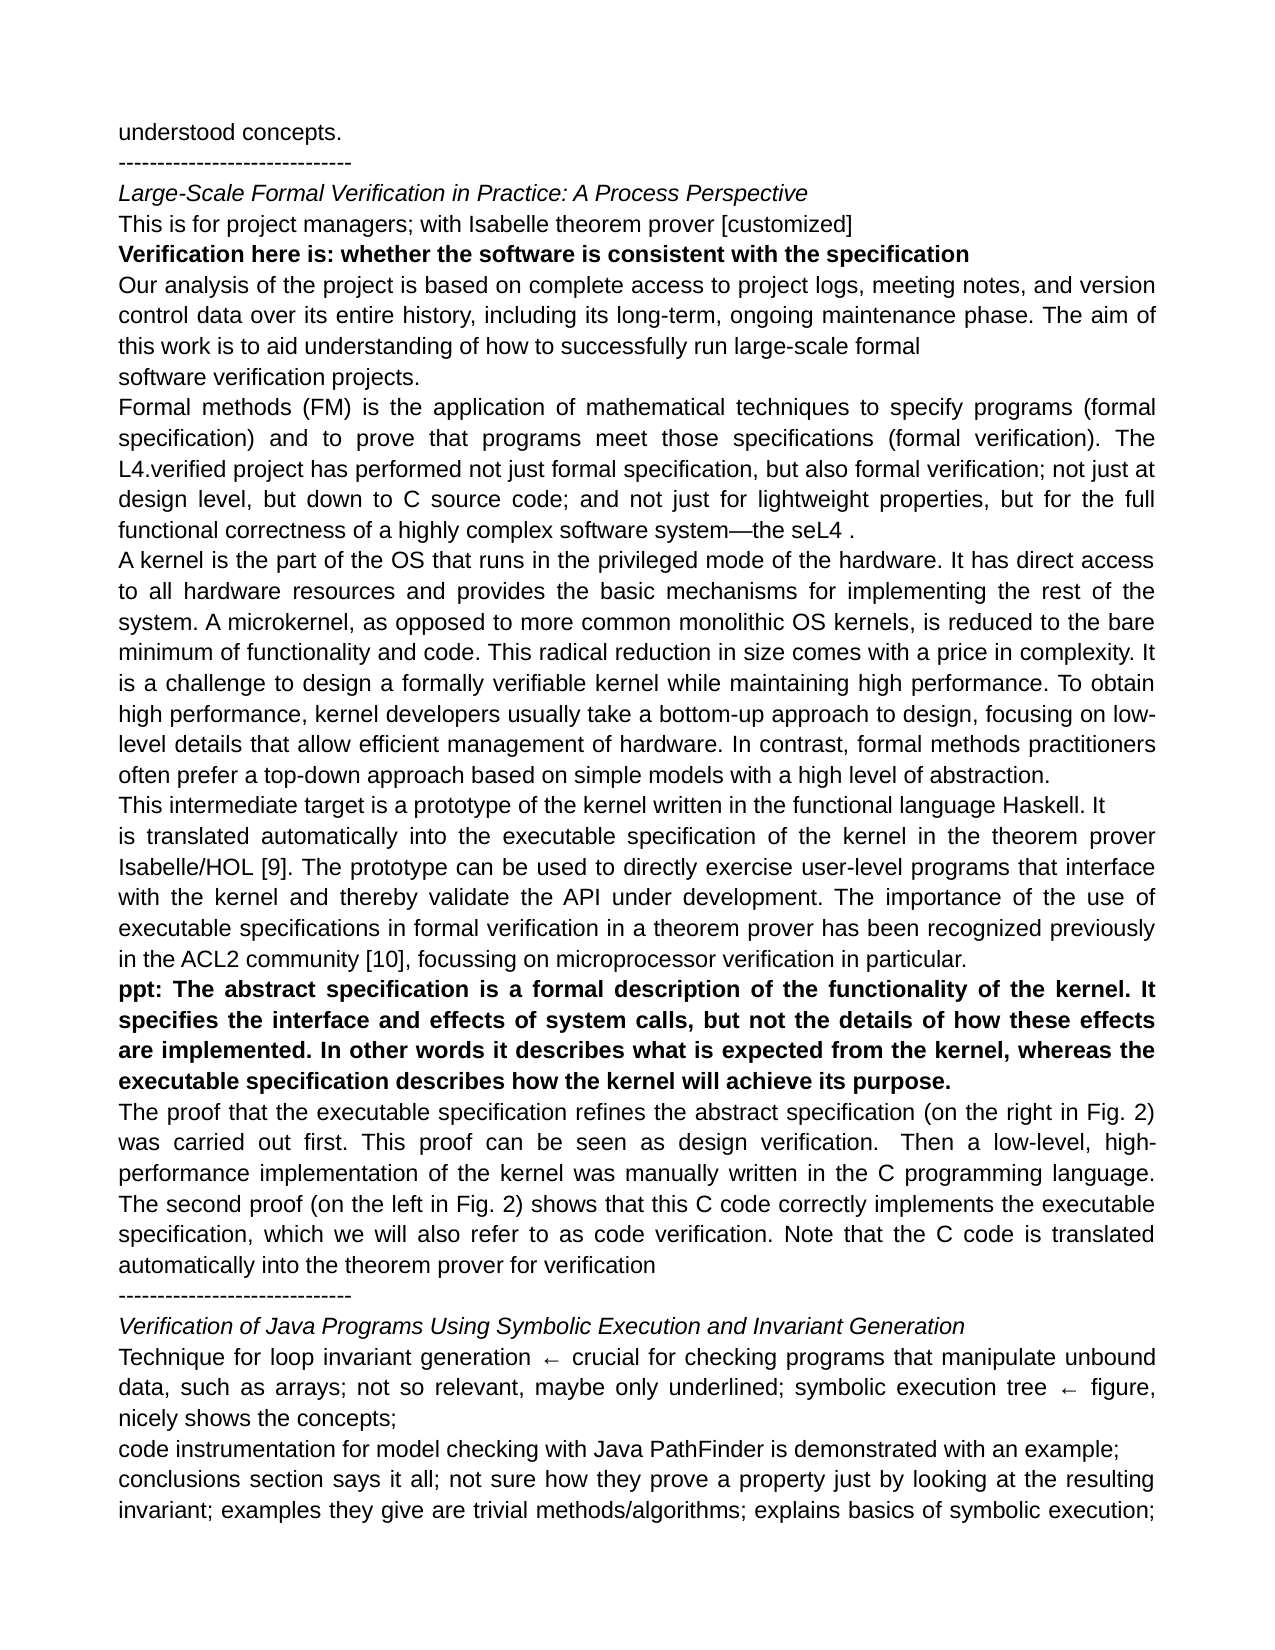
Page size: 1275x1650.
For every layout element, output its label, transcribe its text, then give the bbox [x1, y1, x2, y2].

text conclusions section says it all; not sure how they prove a property just by looking at the resulting invariant; examples they give are trivial methods/algorithms; explains basics of symbolic execution; [118, 1466, 1157, 1523]
text Technique for loop invariant generation ← crucial for checking programs that manipulate unbound data, such as arrays; not so relevant, maybe only underlined; symbolic execution tree ← figure, nicely shows the concepts; [118, 1343, 1157, 1431]
text ------------------------------ [118, 149, 1157, 176]
text Large-Scale Formal Verification in Practice: A Process Perspective [118, 179, 1157, 206]
text is translated automatically into the executable specification of the kernel in the theorem prover Isabelle/HOL [9]. The prototype can be used to directly exercise user-level programs that interface with the kernel and thereby validate the API under development. The importance of the use of executable specifications in formal verification in a theorem prover has been recognized previously in the ACL2 community [10], focussing on microprocessor verification in particular. [118, 822, 1157, 972]
text code instrumentation for model checking with Java PathFinder is demonstrated with an example; [118, 1435, 1157, 1462]
text Verification of Java Programs Using Symbolic Execution and Invariant Generation [118, 1312, 1157, 1339]
text understood concepts. [118, 118, 1157, 145]
text This intermediate target is a prototype of the kernel written in the functional language Haskell. It [118, 792, 1157, 819]
text ------------------------------ [118, 1282, 1157, 1309]
text Our analysis of the project is based on complete access to project logs, meeting notes, and version control data over its entire history, including its long-term, ongoing maintenance phase. The aim of this work is to aid understanding of how to successfully run large-scale formal [118, 271, 1157, 359]
text Verification here is: whether the software is consistent with the specification [118, 241, 1157, 267]
text A kernel is the part of the OS that runs in the privileged mode of the hardware. It has direct access to all hardware resources and provides the basic mechanisms for implementing the rest of the system. A microkernel, as opposed to more common monolithic OS kernels, is reduced to the bare minimum of functionality and code. This radical reduction in size comes with a price in complexity. It is a challenge to design a formally verifiable kernel while maintaining high performance. To obtain high performance, kernel developers usually take a bottom-up approach to design, focusing on low-level details that allow efficient management of hardware. In contrast, formal methods practitioners often prefer a top-down approach based on simple models with a high level of abstraction. [118, 547, 1157, 788]
text Formal methods (FM) is the application of mathematical techniques to specify programs (formal specification) and to prove that programs meet those specifications (formal verification). The L4.verified project has performed not just formal specification, but also formal verification; not just at design level, but down to C source code; and not just for lightweight properties, but for the full functional correctness of a highly complex software system—the seL4 . [118, 394, 1157, 543]
text software verification projects. [118, 363, 1157, 390]
text ppt: The abstract specification is a formal description of the functionality of the kernel. It specifies the interface and effects of system calls, but not the details of how these effects are implemented. In other words it describes what is expected from the kernel, whereas the executable specification describes how the kernel will achieve its purpose. [118, 976, 1157, 1094]
text This is for project managers; with Isabelle theorem prover [customized] [118, 210, 1157, 237]
text The proof that the executable specification refines the abstract specification (on the right in Fig. 2) was carried out first. This proof can be seen as design verification. Then a low-level, high-performance implementation of the kernel was manually written in the C programming language. The second proof (on the left in Fig. 2) shows that this C code correctly implements the executable specification, which we will also refer to as code verification. Note that the C code is translated automatically into the theorem prover for verification [118, 1098, 1157, 1278]
